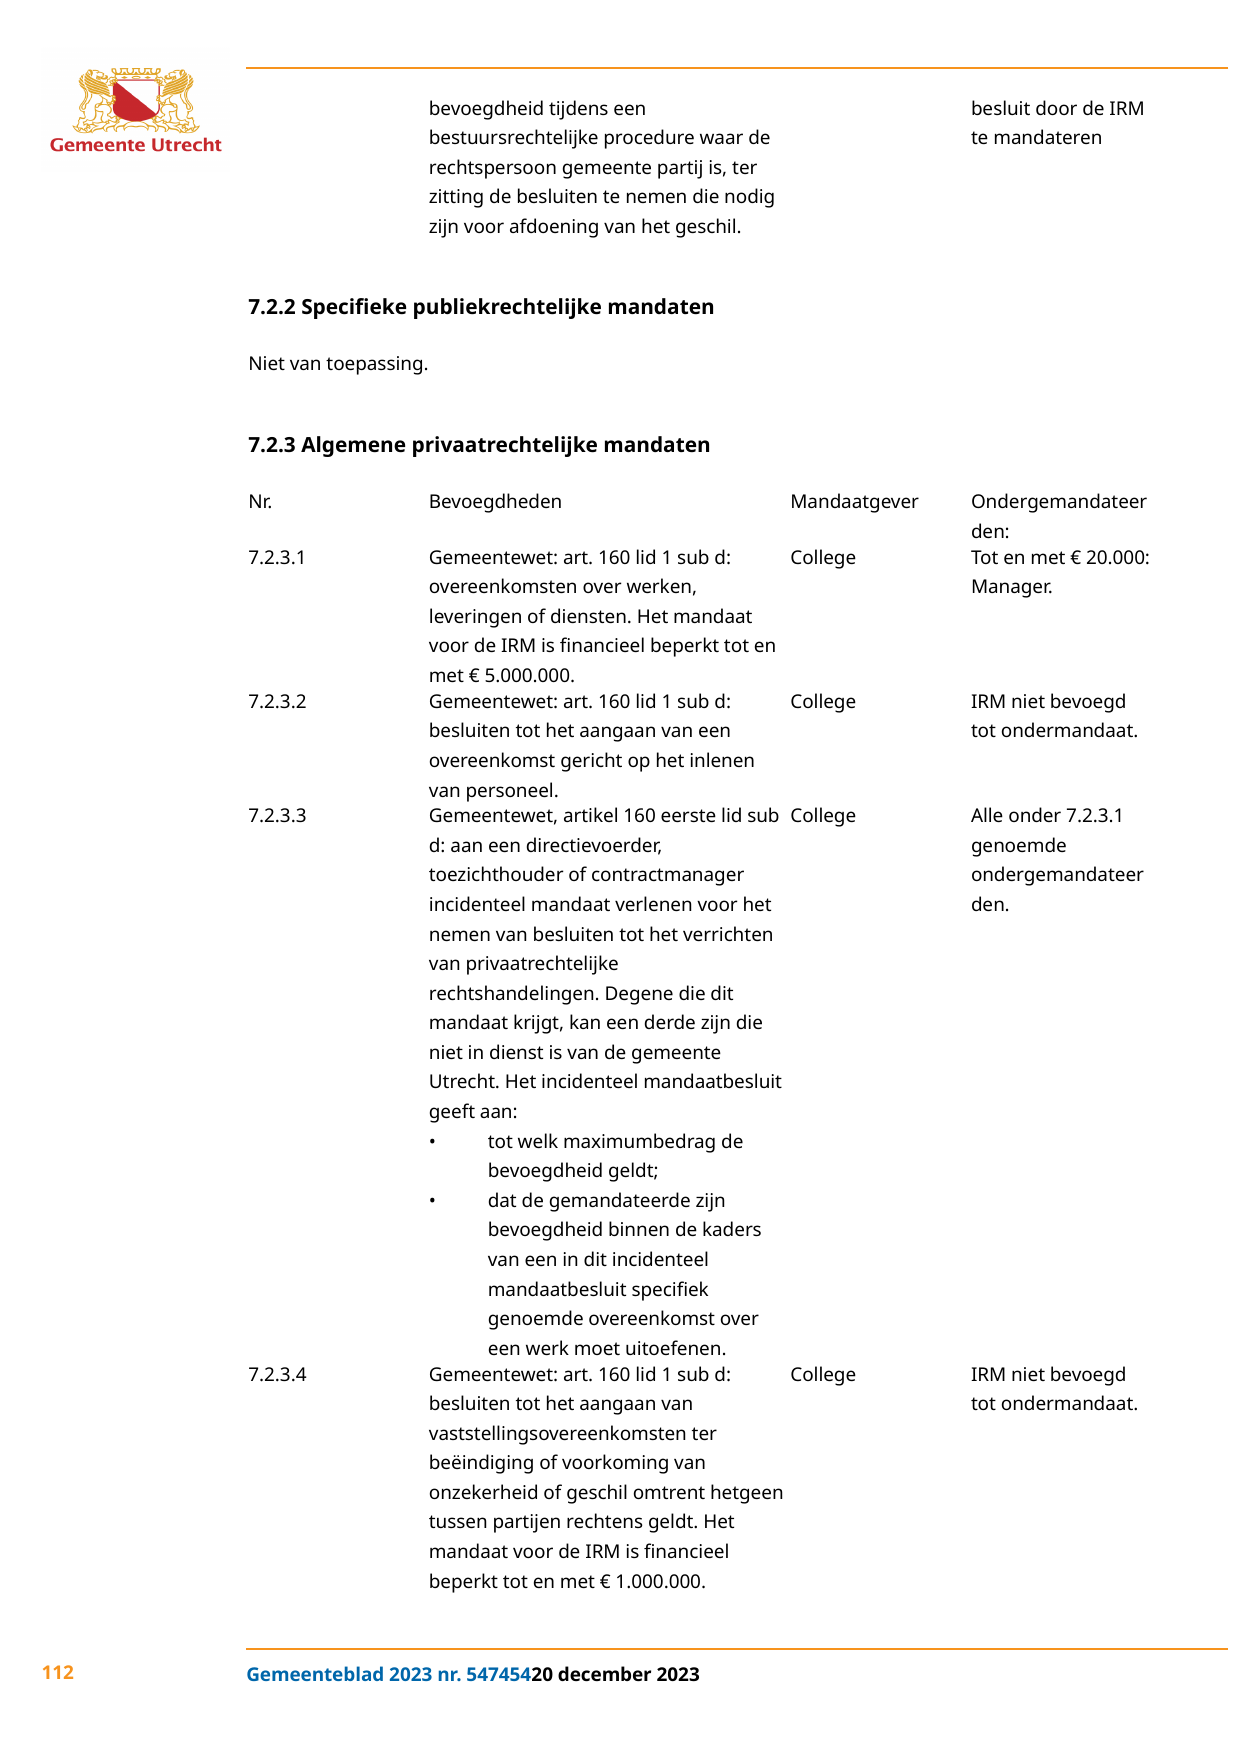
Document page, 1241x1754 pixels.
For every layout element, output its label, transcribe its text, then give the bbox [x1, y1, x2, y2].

table_cell Gemeentewet: art. 160 lid 1 sub d: overeenkomsten over werken, leveringen of diensten. Het mandaat voor de IRM is financieel beperkt tot en met € 5.000.000. [429, 544, 790, 688]
table_cell bevoegdheid tijdens een bestuursrechtelijke procedure waar de rechtspersoon gemeente partij is, ter zitting de besluiten te nemen die nodig zijn voor afdoening van het geschil. [429, 95, 790, 239]
table_cell 7.2.3.4 [248, 1361, 429, 1593]
table_header Ondergemandateerden: [971, 489, 1152, 544]
table_cell besluit door de IRM te mandateren [971, 95, 1152, 239]
table_cell 7.2.3.2 [248, 688, 429, 802]
table_cell IRM niet bevoegd tot ondermandaat. [971, 1361, 1152, 1593]
picture [41, 47, 231, 172]
table_cell College [790, 1361, 971, 1593]
table_header Bevoegdheden [429, 489, 790, 544]
text 7.2.3 Algemene privaatrechtelijke mandaten [248, 431, 1152, 459]
text Niet van toepassing. [248, 351, 1152, 376]
table_cell College [790, 803, 971, 1361]
table_cell Alle onder 7.2.3.1 genoemde ondergemandateerden. [971, 803, 1152, 1361]
text 7.2.2 Specifieke publiekrechtelijke mandaten [248, 292, 1152, 321]
table_cell 7.2.3.1 [248, 544, 429, 688]
table_cell Gemeentewet: art. 160 lid 1 sub d: besluiten tot het aangaan van een overeenkomst gericht op het inlenen van personeel. [429, 688, 790, 802]
table_cell [248, 95, 429, 239]
table_cell Tot en met € 20.000: Manager. [971, 544, 1152, 688]
table_header Nr. [248, 489, 429, 544]
table_cell College [790, 688, 971, 802]
table_cell [790, 95, 971, 239]
table_cell IRM niet bevoegd tot ondermandaat. [971, 688, 1152, 802]
table_cell Gemeentewet: art. 160 lid 1 sub d: besluiten tot het aangaan van vaststellingsovereenkomsten ter beëindiging of voorkoming van onzekerheid of geschil omtrent hetgeen tussen partijen rechtens geldt. Het mandaat voor de IRM is financieel beperkt tot en met € 1.000.000. [429, 1361, 790, 1593]
table_header Mandaatgever [790, 489, 971, 544]
table_cell 7.2.3.3 [248, 803, 429, 1361]
table_cell College [790, 544, 971, 688]
table_cell Gemeentewet, artikel 160 eerste lid sub d: aan een directievoerder, toezichthouder of contractmanager incidenteel mandaat verlenen voor het nemen van besluiten tot het verrichten van privaatrechtelijke rechtshandelingen. Degene die dit mandaat krijgt, kan een derde zijn die niet in dienst is van de gemeente Utrecht. Het incidenteel mandaatbesluit geeft aan: tot welk maximumbedrag de bevoegdheid geldt; dat de gemandateerde zijn bevoegdheid binnen de kaders van een in dit incidenteel mandaatbesluit specifiek genoemde overeenkomst over een werk moet uitoefenen. [429, 803, 790, 1361]
